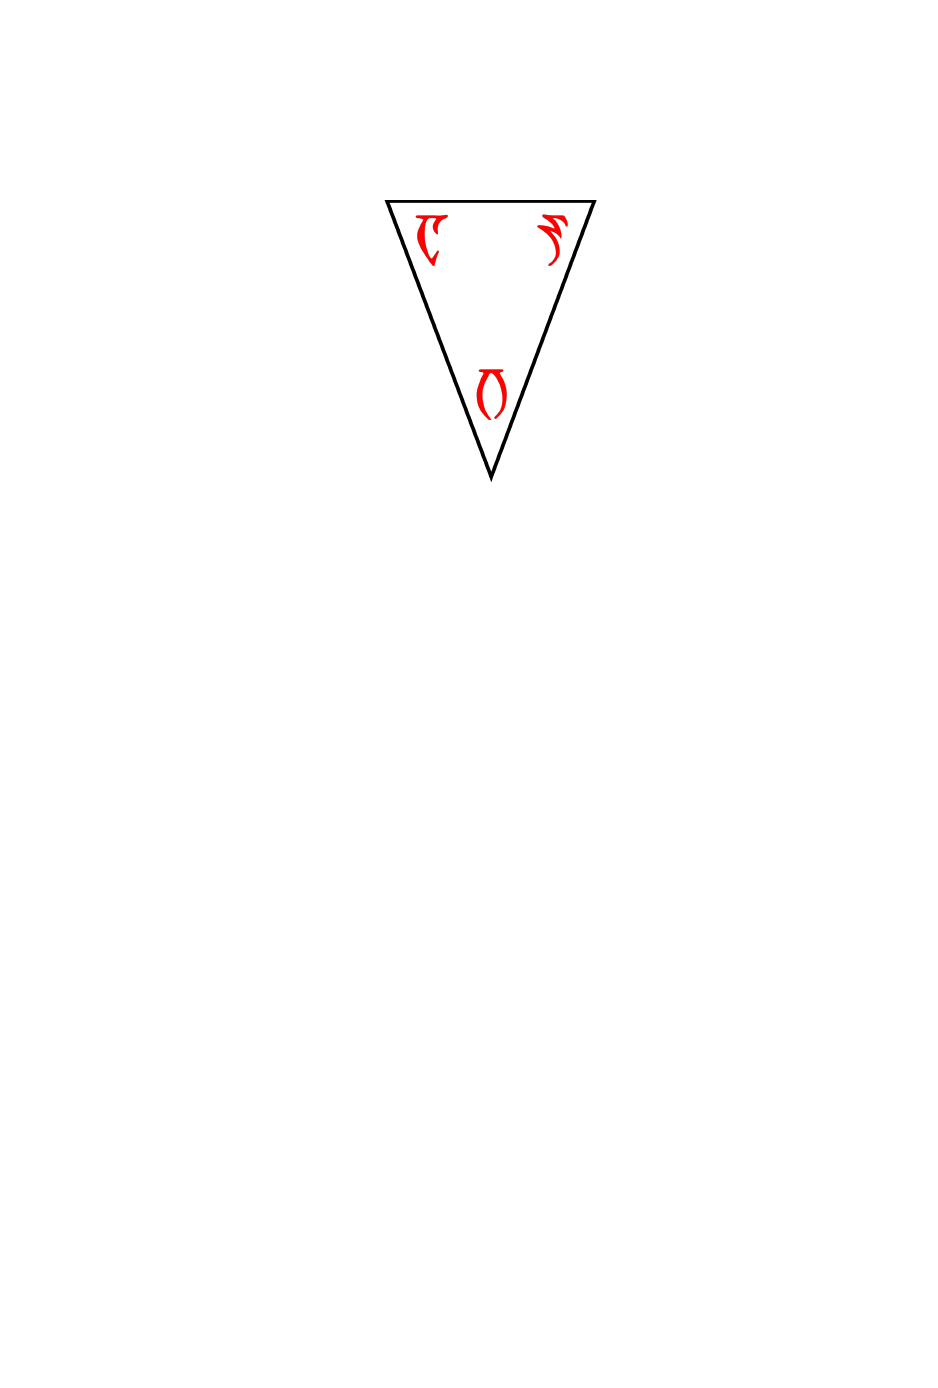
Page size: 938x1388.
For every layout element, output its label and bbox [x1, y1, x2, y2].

picture [384, 200, 597, 482]
